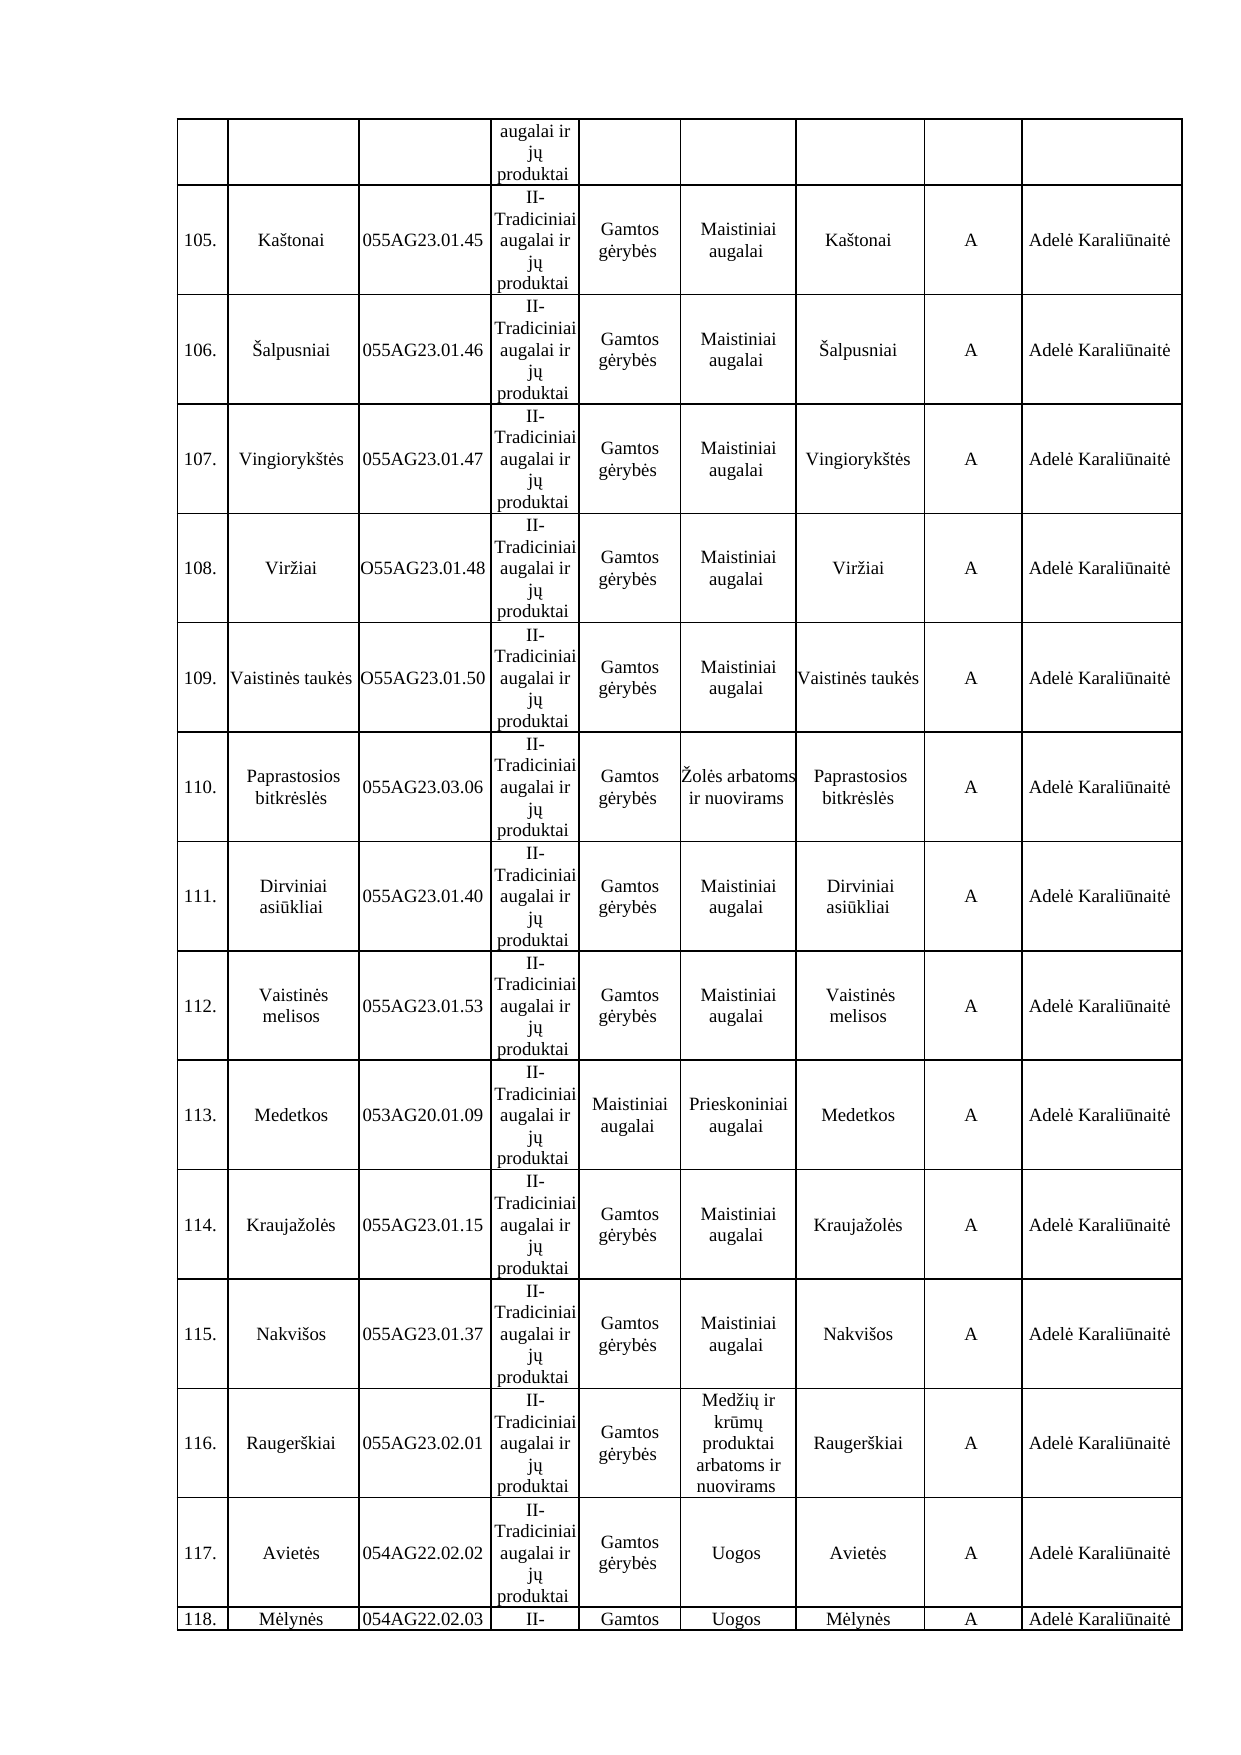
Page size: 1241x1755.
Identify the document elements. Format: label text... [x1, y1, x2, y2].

table_cell A [925, 733, 1021, 841]
table_cell Maistiniai augalai [681, 405, 795, 512]
table_cell Raugerškiai [229, 1389, 358, 1497]
table_cell 115. [178, 1280, 227, 1387]
table_cell Maistiniai augalai [681, 623, 795, 731]
table_cell Medžių ir krūmų produktai arbatoms ir nuovirams [681, 1389, 795, 1497]
table_cell II-Tradiciniai augalai ir jų produktai [492, 1170, 578, 1278]
table_cell Vaistinės melisos [797, 952, 924, 1059]
table_cell Paprastosios bitkrėslės [797, 733, 924, 841]
table_cell II-Tradiciniai augalai ir jų produktai [492, 1389, 578, 1497]
table_cell 055AG23.01.40 [360, 842, 490, 950]
table_cell [1023, 120, 1181, 184]
table_cell Gamtos gėrybės [580, 733, 680, 841]
table_cell Gamtos gėrybės [580, 514, 680, 622]
table_cell Maistiniai augalai [681, 952, 795, 1059]
table_cell Uogos [681, 1498, 795, 1606]
table_cell 055AG23.02.01 [360, 1389, 490, 1497]
table_cell Gamtos gėrybės [580, 186, 680, 294]
table_cell Uogos [681, 1608, 795, 1629]
table_cell Adelė Karaliūnaitė [1023, 1498, 1181, 1606]
table_cell Adelė Karaliūnaitė [1023, 952, 1181, 1059]
table_cell Adelė Karaliūnaitė [1023, 842, 1181, 950]
table_cell Prieskoniniai augalai [681, 1061, 795, 1169]
table_cell [178, 120, 227, 184]
table_cell II-Tradiciniai augalai ir jų produktai [492, 186, 578, 294]
table_cell [681, 120, 795, 184]
table_cell 110. [178, 733, 227, 841]
table_cell Kraujažolės [229, 1170, 358, 1278]
table_cell Adelė Karaliūnaitė [1023, 1061, 1181, 1169]
table_cell Adelė Karaliūnaitė [1023, 1280, 1181, 1387]
table_cell Adelė Karaliūnaitė [1023, 733, 1181, 841]
table_cell 105. [178, 186, 227, 294]
table_cell 055AG23.01.47 [360, 405, 490, 512]
table_cell Kraujažolės [797, 1170, 924, 1278]
table_cell Adelė Karaliūnaitė [1023, 1389, 1181, 1497]
table_cell A [925, 1498, 1021, 1606]
table_cell Šalpusniai [229, 295, 358, 403]
table_cell Raugerškiai [797, 1389, 924, 1497]
table_cell II-Tradiciniai augalai ir jų produktai [492, 1061, 578, 1169]
table_cell Maistiniai augalai [681, 514, 795, 622]
table_cell Vaistinės taukės [797, 623, 924, 731]
table_cell A [925, 1608, 1021, 1629]
table_cell II-Tradiciniai augalai ir jų produktai [492, 295, 578, 403]
table_cell 055AG23.01.45 [360, 186, 490, 294]
table_cell [580, 120, 680, 184]
table_cell Vingiorykštės [229, 405, 358, 512]
table_cell Maistiniai augalai [681, 186, 795, 294]
table_cell Maistiniai augalai [681, 1280, 795, 1387]
table_cell Gamtos gėrybės [580, 1389, 680, 1497]
table_cell Viržiai [229, 514, 358, 622]
table_cell 055AG23.01.15 [360, 1170, 490, 1278]
table_cell II-Tradiciniai augalai ir jų produktai [492, 514, 578, 622]
table_cell II-Tradiciniai augalai ir jų produktai [492, 952, 578, 1059]
table_cell Gamtos gėrybės [580, 1170, 680, 1278]
table_cell 113. [178, 1061, 227, 1169]
table_cell 116. [178, 1389, 227, 1497]
table_cell A [925, 952, 1021, 1059]
table_cell II-Tradiciniai augalai ir jų produktai [492, 405, 578, 512]
table_cell Adelė Karaliūnaitė [1023, 186, 1181, 294]
table_cell Adelė Karaliūnaitė [1023, 405, 1181, 512]
table_cell Gamtos gėrybės [580, 952, 680, 1059]
table_cell Gamtos gėrybės [580, 623, 680, 731]
table_cell 106. [178, 295, 227, 403]
table_cell O55AG23.01.48 [360, 514, 490, 622]
table_cell Avietės [797, 1498, 924, 1606]
table_cell Dirviniai asiūkliai [797, 842, 924, 950]
table_cell Mėlynės [229, 1608, 358, 1629]
table_cell Maistiniai augalai [681, 1170, 795, 1278]
table_cell A [925, 186, 1021, 294]
table_cell [360, 120, 490, 184]
table_cell II- [492, 1608, 578, 1629]
table_cell Medetkos [797, 1061, 924, 1169]
table_cell Mėlynės [797, 1608, 924, 1629]
table_cell Vingiorykštės [797, 405, 924, 512]
table_cell Gamtos [580, 1608, 680, 1629]
table_cell 054AG22.02.02 [360, 1498, 490, 1606]
table_cell Viržiai [797, 514, 924, 622]
table_cell 107. [178, 405, 227, 512]
table_cell II-Tradiciniai augalai ir jų produktai [492, 623, 578, 731]
table_cell 112. [178, 952, 227, 1059]
table_cell Avietės [229, 1498, 358, 1606]
table_cell Gamtos gėrybės [580, 842, 680, 950]
table_cell A [925, 1170, 1021, 1278]
table_cell Žolės arbatoms ir nuovirams [681, 733, 795, 841]
table_cell Adelė Karaliūnaitė [1023, 1170, 1181, 1278]
table_cell Maistiniai augalai [681, 295, 795, 403]
table_cell augalai ir jų produktai [492, 120, 578, 184]
table_cell Kaštonai [229, 186, 358, 294]
table_cell [797, 120, 924, 184]
table_cell 053AG20.01.09 [360, 1061, 490, 1169]
table_cell Gamtos gėrybės [580, 1280, 680, 1387]
table_cell 118. [178, 1608, 227, 1629]
table_cell 054AG22.02.03 [360, 1608, 490, 1629]
table_cell A [925, 842, 1021, 950]
table_cell Nakvišos [797, 1280, 924, 1387]
table_cell Vaistinės melisos [229, 952, 358, 1059]
table_cell Adelė Karaliūnaitė [1023, 295, 1181, 403]
table_cell 111. [178, 842, 227, 950]
table_cell II-Tradiciniai augalai ir jų produktai [492, 1280, 578, 1387]
table_cell Nakvišos [229, 1280, 358, 1387]
table_cell [229, 120, 358, 184]
table_cell A [925, 1061, 1021, 1169]
table_cell 055AG23.01.53 [360, 952, 490, 1059]
table_cell [925, 120, 1021, 184]
table_cell 108. [178, 514, 227, 622]
table_cell 055AG23.03.06 [360, 733, 490, 841]
table_cell Vaistinės taukės [229, 623, 358, 731]
table_cell 117. [178, 1498, 227, 1606]
table_cell A [925, 405, 1021, 512]
table_cell 109. [178, 623, 227, 731]
table_cell Medetkos [229, 1061, 358, 1169]
table_cell Kaštonai [797, 186, 924, 294]
table_cell Maistiniai augalai [580, 1061, 680, 1169]
table_cell A [925, 295, 1021, 403]
table_cell Šalpusniai [797, 295, 924, 403]
table_cell Gamtos gėrybės [580, 405, 680, 512]
table_cell Gamtos gėrybės [580, 1498, 680, 1606]
table_cell Adelė Karaliūnaitė [1023, 1608, 1181, 1629]
table_cell 055AG23.01.46 [360, 295, 490, 403]
table_cell Gamtos gėrybės [580, 295, 680, 403]
table_cell A [925, 1389, 1021, 1497]
table_cell O55AG23.01.50 [360, 623, 490, 731]
table_cell A [925, 514, 1021, 622]
table_cell Adelė Karaliūnaitė [1023, 514, 1181, 622]
table_cell Dirviniai asiūkliai [229, 842, 358, 950]
table_cell II-Tradiciniai augalai ir jų produktai [492, 842, 578, 950]
table_cell A [925, 623, 1021, 731]
table_cell II-Tradiciniai augalai ir jų produktai [492, 1498, 578, 1606]
table_cell Adelė Karaliūnaitė [1023, 623, 1181, 731]
table_cell A [925, 1280, 1021, 1387]
table_cell 114. [178, 1170, 227, 1278]
table_cell Maistiniai augalai [681, 842, 795, 950]
table_cell 055AG23.01.37 [360, 1280, 490, 1387]
table_cell Paprastosios bitkrėslės [229, 733, 358, 841]
table_cell II-Tradiciniai augalai ir jų produktai [492, 733, 578, 841]
